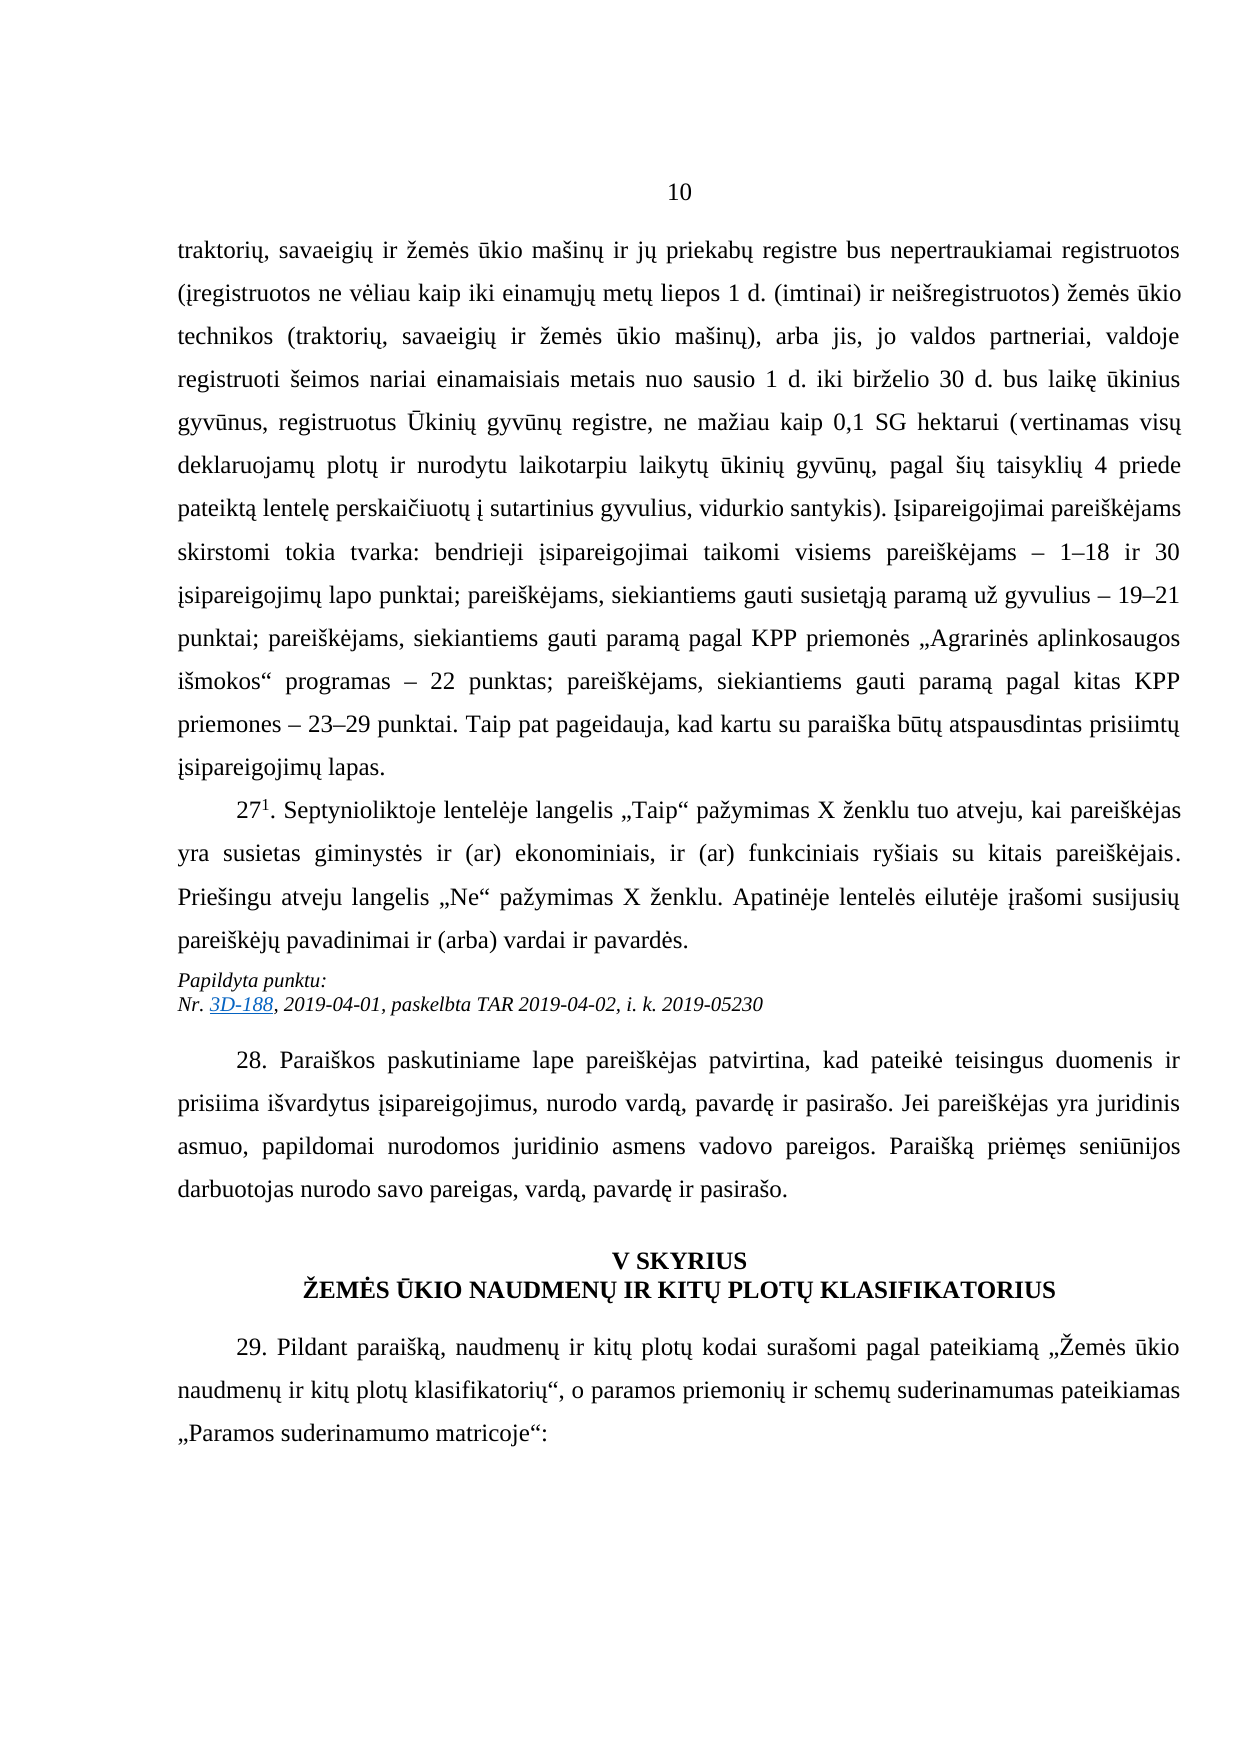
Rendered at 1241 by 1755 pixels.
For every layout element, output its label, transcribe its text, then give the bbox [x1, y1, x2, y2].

text 271. Septynioliktoje lentelėje langelis „Taip“ pažymimas X ženklu tuo atveju, kai pareiškėjas yra susietas giminystės ir (ar) ekonominiais, ir (ar) funkciniais ryšiais su kitais pareiškėjais. Priešingu atveju langelis „Ne“ pažymimas X ženklu. Apatinėje lentelės eilutėje įrašomi susijusių pareiškėjų pavadinimai ir (arba) vardai ir pavardės. [177, 795, 1181, 953]
text ŽEMĖS ŪKIO NAUDMENŲ IR KITŲ PLOTŲ KLASIFIKATORIUS [177, 1275, 1181, 1303]
text traktorių, savaeigių ir žemės ūkio mašinų ir jų priekabų registre bus nepertraukiamai registruotos (įregistruotos ne vėliau kaip iki einamųjų metų liepos 1 d. (imtinai) ir neišregistruotos) žemės ūkio technikos (traktorių, savaeigių ir žemės ūkio mašinų), arba jis, jo valdos partneriai, valdoje registruoti šeimos nariai einamaisiais metais nuo sausio 1 d. iki birželio 30 d. bus laikę ūkinius gyvūnus, registruotus Ūkinių gyvūnų registre, ne mažiau kaip 0,1 SG hektarui (vertinamas visų deklaruojamų plotų ir nurodytu laikotarpiu laikytų ūkinių gyvūnų, pagal šių taisyklių 4 priede pateiktą lentelę perskaičiuotų į sutartinius gyvulius, vidurkio santykis). Įsipareigojimai pareiškėjams skirstomi tokia tvarka: bendrieji įsipareigojimai taikomi visiems pareiškėjams – 1–18 ir 30 įsipareigojimų lapo punktai; pareiškėjams, siekiantiems gauti susietąją paramą už gyvulius – 19–21 punktai; pareiškėjams, siekiantiems gauti paramą pagal KPP priemonės „Agrarinės aplinkosaugos išmokos“ programas – 22 punktas; pareiškėjams, siekiantiems gauti paramą pagal kitas KPP priemones – 23–29 punktai. Taip pat pageidauja, kad kartu su paraiška būtų atspausdintas prisiimtų įsipareigojimų lapas. [177, 235, 1181, 781]
text Nr. 3D-188, 2019-04-01, paskelbta TAR 2019-04-02, i. k. 2019-05230 [177, 992, 1181, 1016]
text v SKYRIUS [177, 1246, 1181, 1275]
text 28. Paraiškos paskutiniame lape pareiškėjas patvirtina, kad pateikė teisingus duomenis ir prisiima išvardytus įsipareigojimus, nurodo vardą, pavardę ir pasirašo. Jei pareiškėjas yra juridinis asmuo, papildomai nurodomos juridinio asmens vadovo pareigos. Paraišką priėmęs seniūnijos darbuotojas nurodo savo pareigas, vardą, pavardę ir pasirašo. [177, 1045, 1181, 1203]
text Papildyta punktu: [177, 968, 1181, 992]
text 29. Pildant paraišką, naudmenų ir kitų plotų kodai surašomi pagal pateikiamą „Žemės ūkio naudmenų ir kitų plotų klasifikatorių“, o paramos priemonių ir schemų suderinamumas pateikiamas „Paramos suderinamumo matricoje“: [177, 1332, 1181, 1447]
